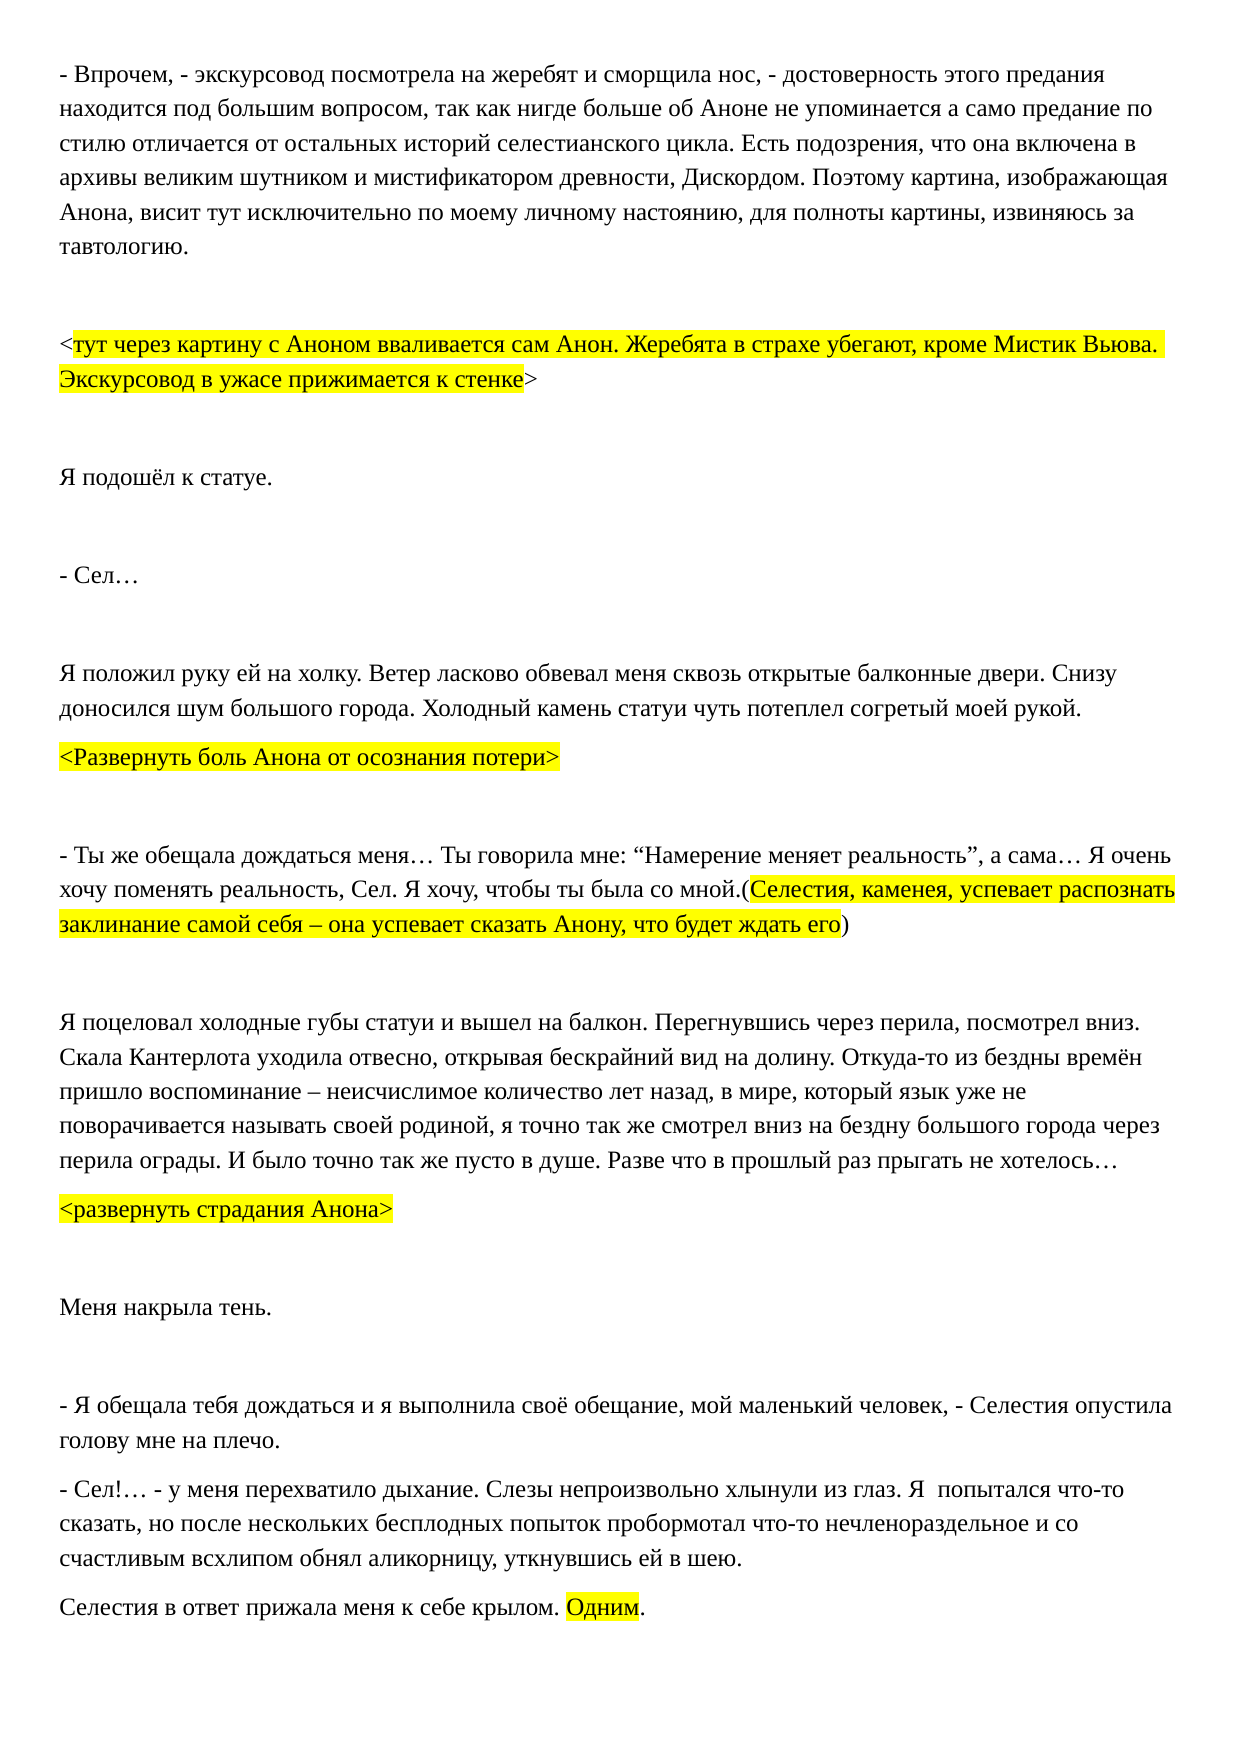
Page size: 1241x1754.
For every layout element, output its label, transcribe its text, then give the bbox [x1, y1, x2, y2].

text Я поцеловал холодные губы статуи и вышел на балкон. Перегнувшись через перила, посмотрел вниз. Скала Кантерлота уходила отвесно, открывая бескрайний вид на долину. Откуда-то из бездны времён пришло воспоминание – неисчислимое количество лет назад, в мире, который язык уже не поворачивается называть своей родиной, я точно так же смотрел вниз на бездну большого города через перила ограды. И было точно так же пусто в душе. Разве что в прошлый раз прыгать не хотелось… [59, 1007, 1181, 1174]
text <развернуть страдания Анона> [59, 1194, 1181, 1223]
text - Я обещала тебя дождаться и я выполнила своё обещание, мой маленький человек, - Селестия опустила голову мне на плечо. [59, 1390, 1181, 1454]
text <Развернуть боль Анона от осознания потери> [59, 742, 1181, 771]
text Я положил руку ей на холку. Ветер ласково обвевал меня сквозь открытые балконные двери. Снизу доносился шум большого города. Холодный камень статуи чуть потеплел согретый моей рукой. [59, 658, 1181, 722]
text <тут через картину с Аноном вваливается сам Анон. Жеребята в страхе убегают, кроме Мистик Вьюва. Экскурсовод в ужасе прижимается к стенке> [59, 329, 1181, 393]
text Я подошёл к статуе. [59, 462, 1181, 491]
text Селестия в ответ прижала меня к себе крылом. Одним. [59, 1592, 1181, 1621]
text Меня накрыла тень. [59, 1292, 1181, 1321]
text - Впрочем, - экскурсовод посмотрела на жеребят и сморщила нос, - достоверность этого предания находится под большим вопросом, так как нигде больше об Аноне не упоминается а само предание по стилю отличается от остальных историй селестианского цикла. Есть подозрения, что она включена в архивы великим шутником и мистификатором древности, Дискордом. Поэтому картина, изображающая Анона, висит тут исключительно по моему личному настоянию, для полноты картины, извиняюсь за тавтологию. [59, 59, 1181, 260]
text - Сел!… - у меня перехватило дыхание. Слезы непроизвольно хлынули из глаз. Я попытался что-то сказать, но после нескольких бесплодных попыток пробормотал что-то нечленораздельное и со счастливым всхлипом обнял аликорницу, уткнувшись ей в шею. [59, 1474, 1181, 1572]
text - Ты же обещала дождаться меня… Ты говорила мне: “Намерение меняет реальность”, а сама… Я очень хочу поменять реальность, Сел. Я хочу, чтобы ты была со мной.(Селестия, каменея, успевает распознать заклинание самой себя – она успевает сказать Анону, что будет ждать его) [59, 840, 1181, 938]
text - Сел… [59, 560, 1181, 589]
